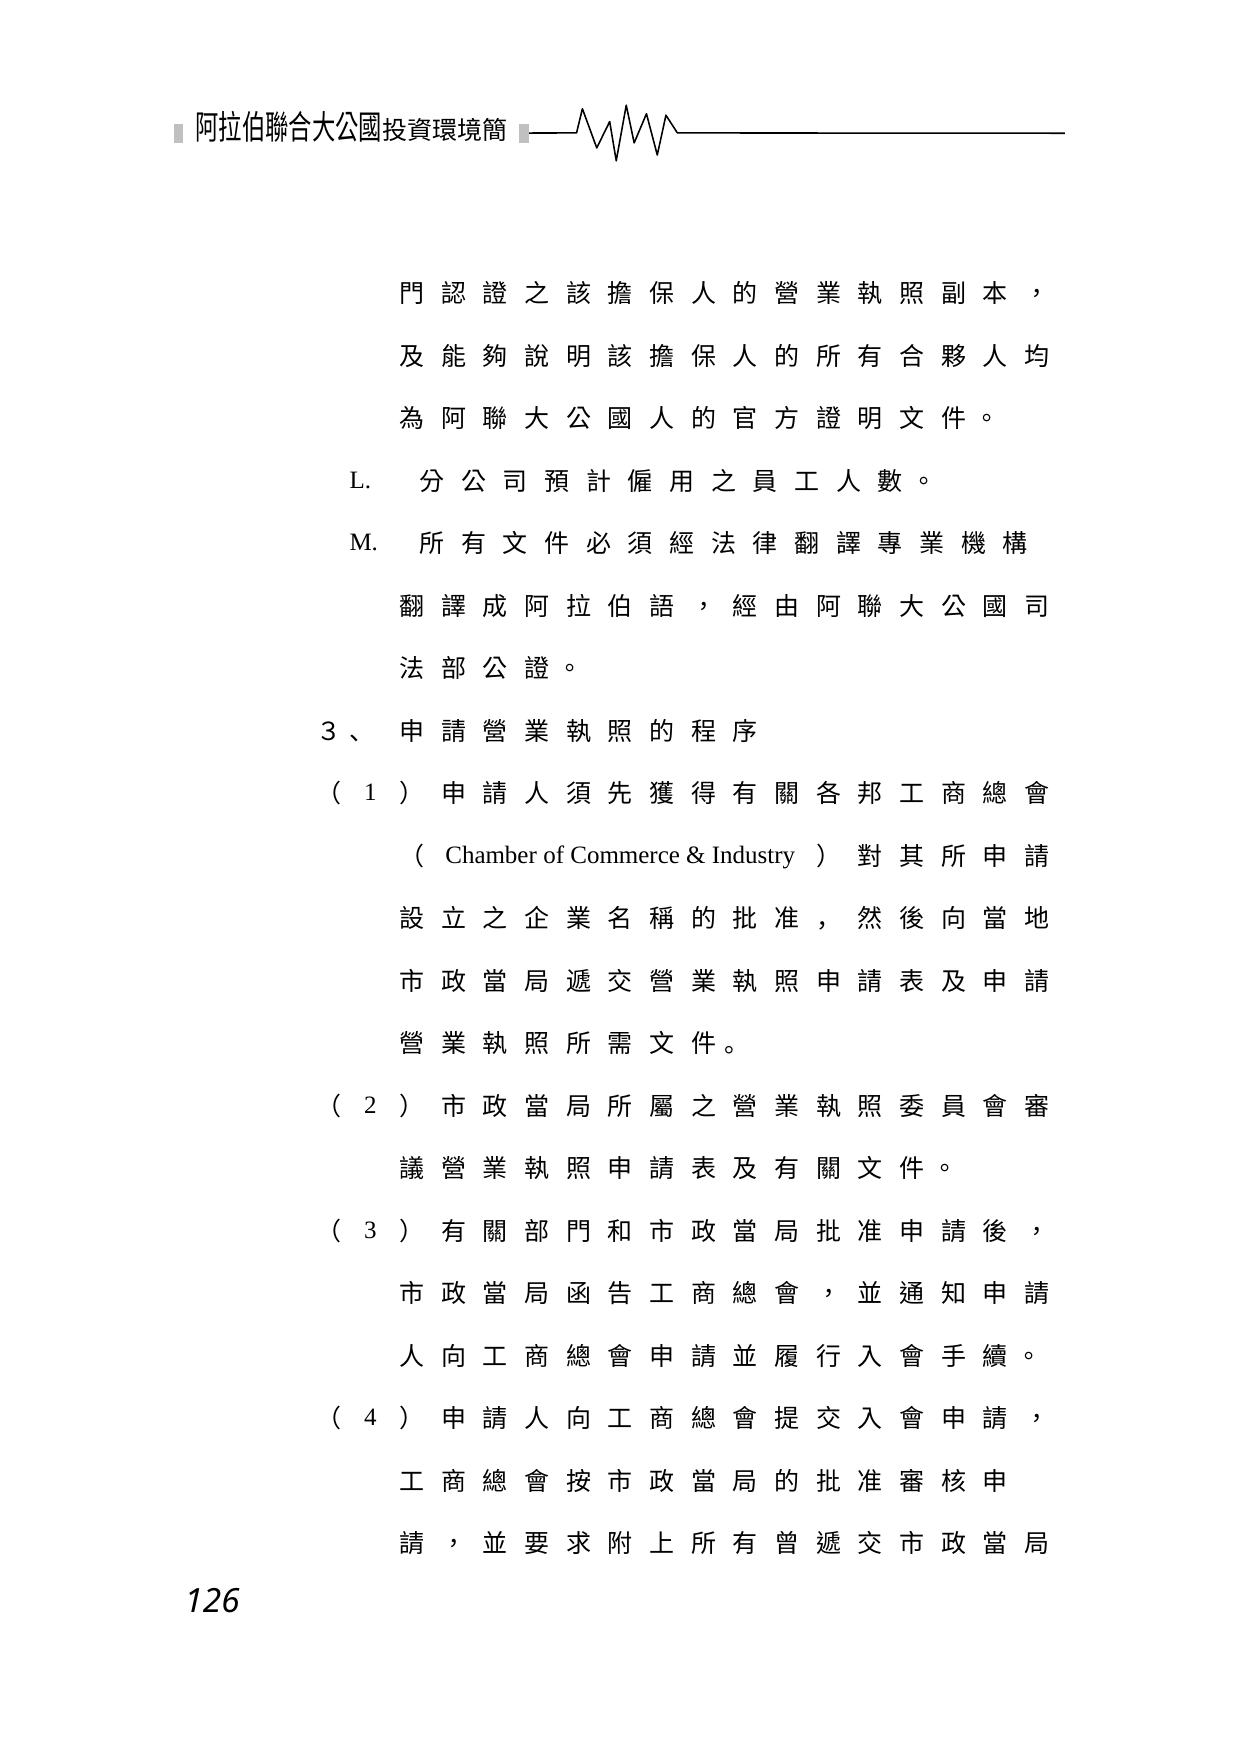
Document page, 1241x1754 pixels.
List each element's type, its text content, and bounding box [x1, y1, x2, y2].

text ３、申請營業執照的程序 [281, 688, 1058, 750]
text M. 所有文件必須經法律翻譯專業機構翻譯成阿拉伯語，經由阿聯大公國司法部公證。 [330, 500, 1058, 688]
text （1）申請人須先獲得有關各邦工商總會（Chamber of Commerce & Industry）對其所申請設立之企業名稱的批准，然後向當地市政當局遞交營業執照申請表及申請營業執照所需文件。 [306, 750, 1058, 1063]
text L. 分公司預計僱用之員工人數。 [330, 438, 1058, 500]
text 門認證之該擔保人的營業執照副本，及能夠說明該擔保人的所有合夥人均為阿聯大公國人的官方證明文件。 [330, 250, 1058, 438]
text （3）有關部門和市政當局批准申請後，市政當局函告工商總會，並通知申請人向工商總會申請並履行入會手續。 [306, 1188, 1058, 1375]
text （4）申請人向工商總會提交入會申請，工商總會按市政當局的批准審核申請，並要求附上所有曾遞交市政當局 [306, 1375, 1058, 1563]
text （2）市政當局所屬之營業執照委員會審議營業執照申請表及有關文件。 [306, 1063, 1058, 1188]
